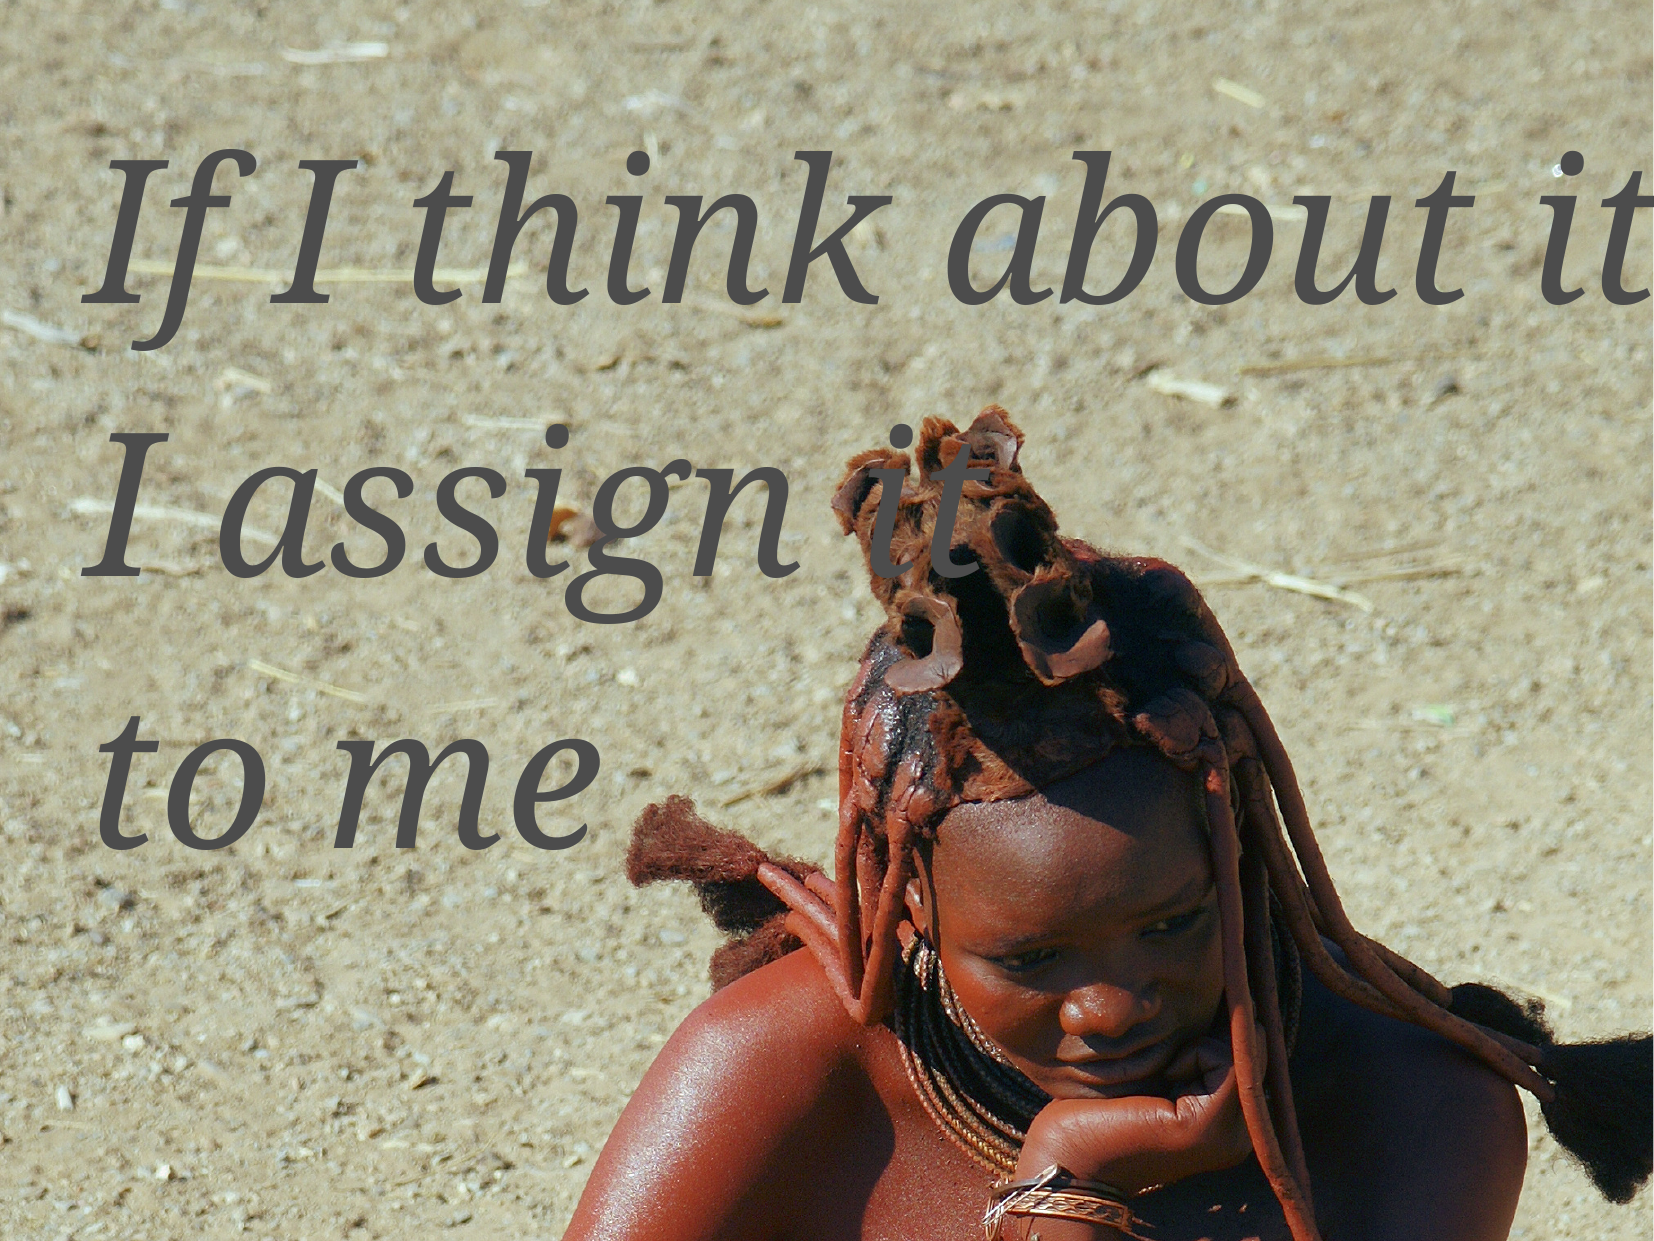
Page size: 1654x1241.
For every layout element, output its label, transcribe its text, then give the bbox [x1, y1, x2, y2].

picture [0, 0, 1654, 1241]
text_box If I think about it, I assign it to me [70, 82, 1466, 758]
